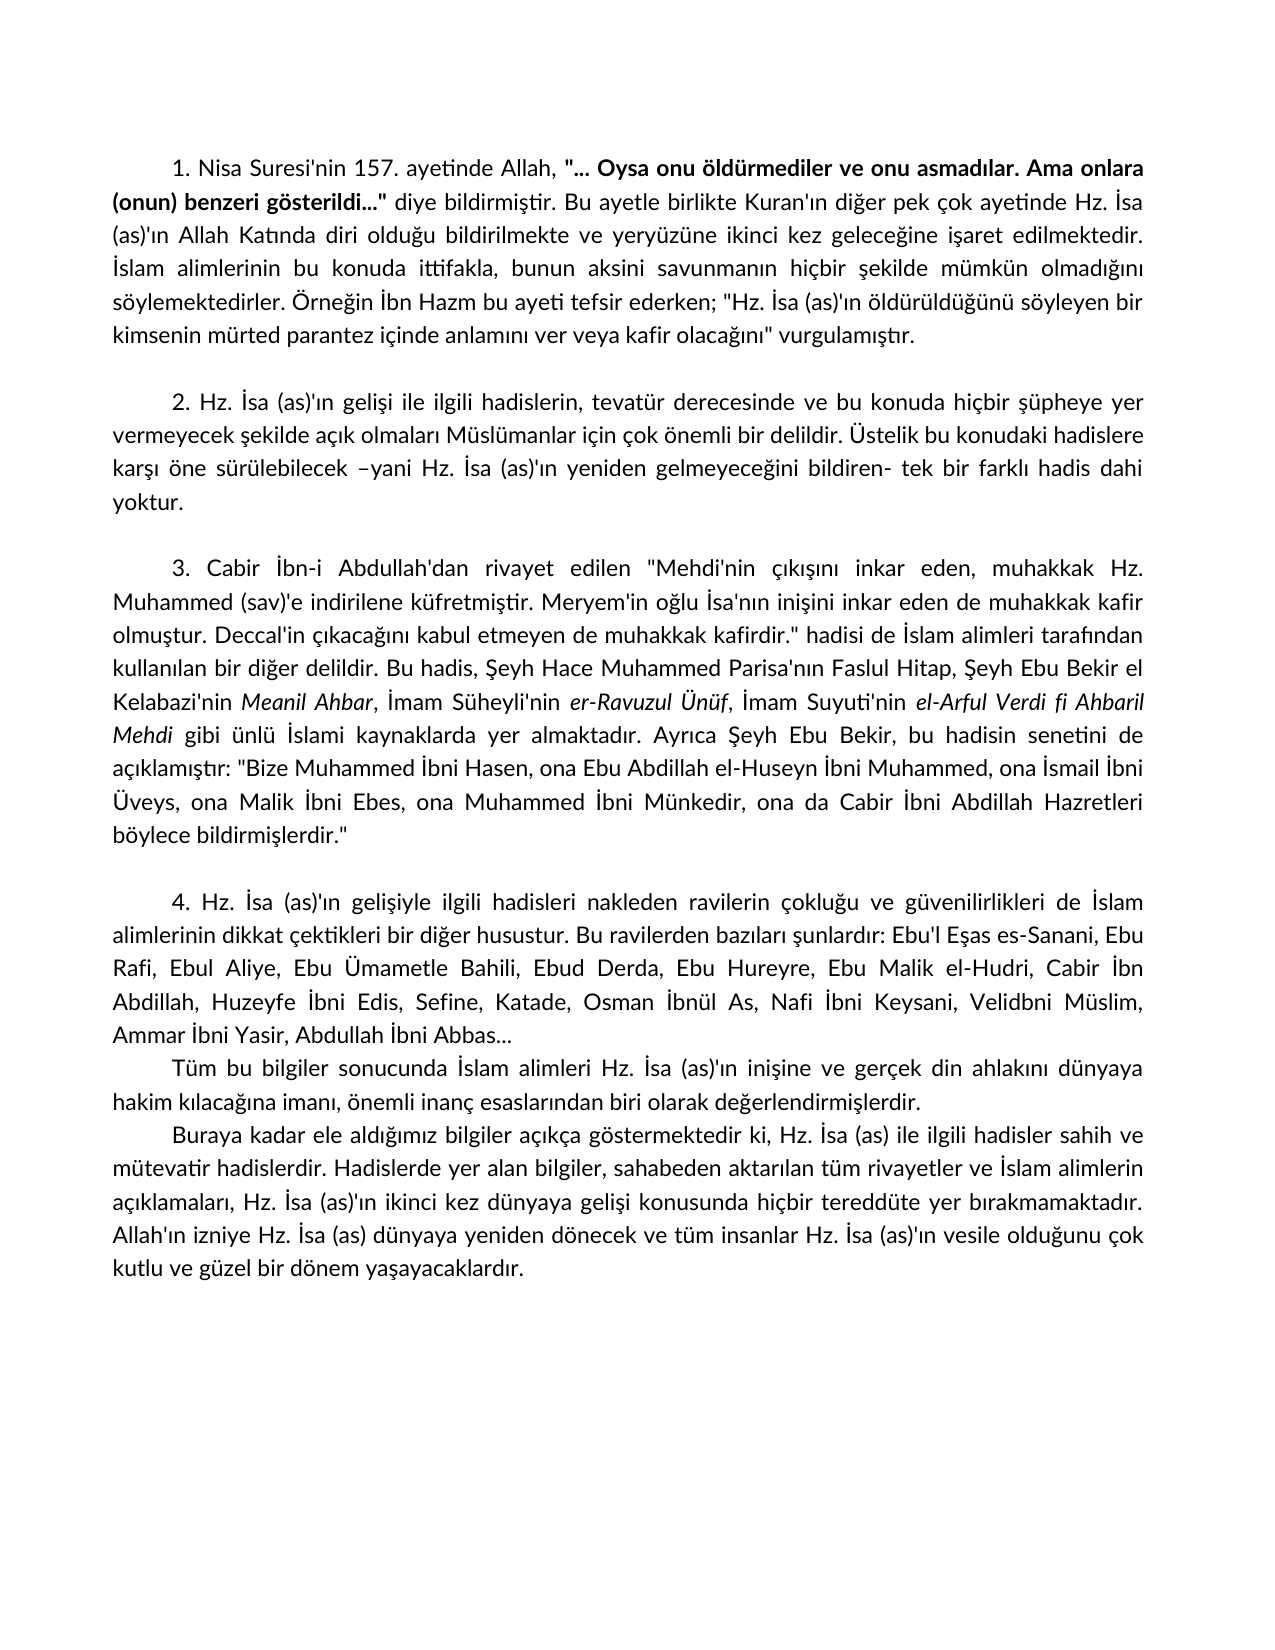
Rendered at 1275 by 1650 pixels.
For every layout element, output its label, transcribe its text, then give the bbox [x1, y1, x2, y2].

text 2. Hz. İsa (as)'ın gelişi ile ilgili hadislerin, tevatür derecesinde ve bu konuda hiçbir şüpheye yer vermeyecek şekilde açık olmaları Müslümanlar için çok önemli bir delildir. Üstelik bu konudaki hadislere karşı öne sürülebilecek –yani Hz. İsa (as)'ın yeniden gelmeyeceğini bildiren- tek bir farklı hadis dahi yoktur. [112, 383, 1145, 517]
text Buraya kadar ele aldığımız bilgiler açıkça göstermektedir ki, Hz. İsa (as) ile ilgili hadisler sahih ve mütevatir hadislerdir. Hadislerde yer alan bilgiler, sahabeden aktarılan tüm rivayetler ve İslam alimlerin açıklamaları, Hz. İsa (as)'ın ikinci kez dünyaya gelişi konusunda hiçbir tereddüte yer bırakmamaktadır. Allah'ın izniye Hz. İsa (as) dünyaya yeniden dönecek ve tüm insanlar Hz. İsa (as)'ın vesile olduğunu çok kutlu ve güzel bir dönem yaşayacaklardır. [112, 1117, 1145, 1283]
text 1. Nisa Suresi'nin 157. ayetinde Allah, "... Oysa onu öldürmediler ve onu asmadılar. Ama onlara (onun) benzeri gösterildi..." diye bildirmiştir. Bu ayetle birlikte Kuran'ın diğer pek çok ayetinde Hz. İsa (as)'ın Allah Katında diri olduğu bildirilmekte ve yeryüzüne ikinci kez geleceğine işaret edilmektedir. İslam alimlerinin bu konuda ittifakla, bunun aksini savunmanın hiçbir şekilde mümkün olmadığını söylemektedirler. Örneğin İbn Hazm bu ayeti tefsir ederken; "Hz. İsa (as)'ın öldürüldüğünü söyleyen bir kimsenin mürted parantez içinde anlamını ver veya kafir olacağını" vurgulamıştır. [112, 150, 1145, 350]
text 3. Cabir İbn-i Abdullah'dan rivayet edilen "Mehdi'nin çıkışını inkar eden, muhakkak Hz. Muhammed (sav)'e indirilene küfretmiştir. Meryem'in oğlu İsa'nın inişini inkar eden de muhakkak kafir olmuştur. Deccal'in çıkacağını kabul etmeyen de muhakkak kafirdir." hadisi de İslam alimleri tarafından kullanılan bir diğer delildir. Bu hadis, Şeyh Hace Muhammed Parisa'nın Faslul Hitap, Şeyh Ebu Bekir el Kelabazi'nin Meanil Ahbar, İmam Süheyli'nin er-Ravuzul Ünüf, İmam Suyuti'nin el-Arful Verdi fi Ahbaril Mehdi gibi ünlü İslami kaynaklarda yer almaktadır. Ayrıca Şeyh Ebu Bekir, bu hadisin senetini de açıklamıştır: "Bize Muhammed İbni Hasen, ona Ebu Abdillah el-Huseyn İbni Muhammed, ona İsmail İbni Üveys, ona Malik İbni Ebes, ona Muhammed İbni Münkedir, ona da Cabir İbni Abdillah Hazretleri böylece bildirmişlerdir." [112, 550, 1145, 850]
text 4. Hz. İsa (as)'ın gelişiyle ilgili hadisleri nakleden ravilerin çokluğu ve güvenilirlikleri de İslam alimlerinin dikkat çektikleri bir diğer husustur. Bu ravilerden bazıları şunlardır: Ebu'l Eşas es-Sanani, Ebu Rafi, Ebul Aliye, Ebu Ümametle Bahili, Ebud Derda, Ebu Hureyre, Ebu Malik el-Hudri, Cabir İbn Abdillah, Huzeyfe İbni Edis, Sefine, Katade, Osman İbnül As, Nafi İbni Keysani, Velidbni Müslim, Ammar İbni Yasir, Abdullah İbni Abbas... [112, 883, 1145, 1050]
text Tüm bu bilgiler sonucunda İslam alimleri Hz. İsa (as)'ın inişine ve gerçek din ahlakını dünyaya hakim kılacağına imanı, önemli inanç esaslarından biri olarak değerlendirmişlerdir. [112, 1050, 1145, 1117]
